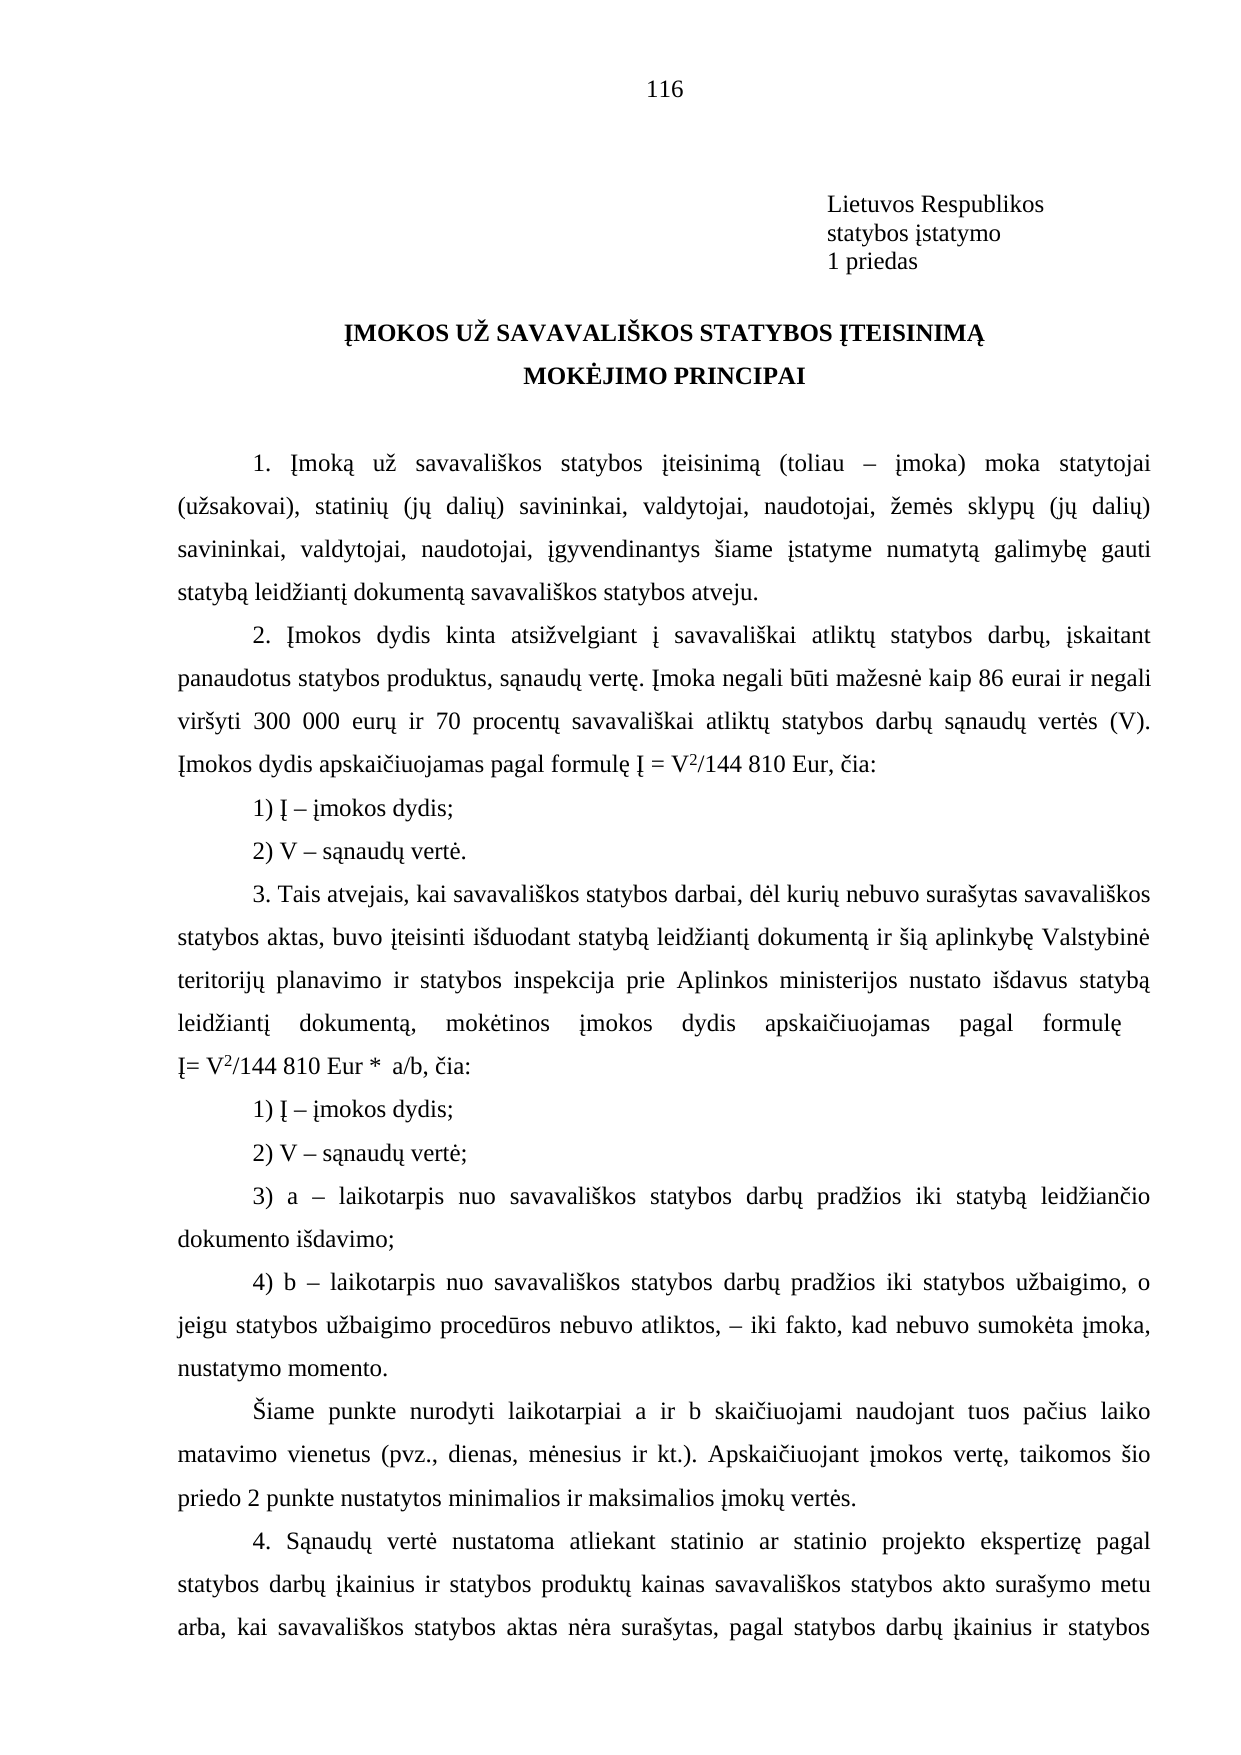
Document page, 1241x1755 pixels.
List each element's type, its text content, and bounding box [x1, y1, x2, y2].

text Lietuvos Respublikos [827, 189, 1152, 218]
text 2) V – sąnaudų vertė. [177, 836, 1152, 864]
text 2) V – sąnaudų vertė; [177, 1138, 1152, 1166]
text 3) a – laikotarpis nuo savavališkos statybos darbų pradžios iki statybą leidžiančio dokumento išdavimo; [177, 1181, 1152, 1253]
text 4. Sąnaudų vertė nustatoma atliekant statinio ar statinio projekto ekspertizę pagal statybos darbų įkainius ir statybos produktų kainas savavališkos statybos akto surašymo metu arba, kai savavališkos statybos aktas nėra surašytas, pagal statybos darbų įkainius ir statybos [177, 1526, 1152, 1641]
text Šiame punkte nurodyti laikotarpiai a ir b skaičiuojami naudojant tuos pačius laiko matavimo vienetus (pvz., dienas, mėnesius ir kt.). Apskaičiuojant įmokos vertę, taikomos šio priedo 2 punkte nustatytos minimalios ir maksimalios įmokų vertės. [177, 1396, 1152, 1511]
text 3. Tais atvejais, kai savavališkos statybos darbai, dėl kurių nebuvo surašytas savavališkos statybos aktas, buvo įteisinti išduodant statybą leidžiantį dokumentą ir šią aplinkybę Valstybinė teritorijų planavimo ir statybos inspekcija prie Aplinkos ministerijos nustato išdavus statybą leidžiantį dokumentą, mokėtinos įmokos dydis apskaičiuojamas pagal formulę Į= V2/144 810 Eur * a/b, čia: [177, 879, 1152, 1080]
text 2. Įmokos dydis kinta atsižvelgiant į savavališkai atliktų statybos darbų, įskaitant panaudotus statybos produktus, sąnaudų vertę. Įmoka negali būti mažesnė kaip 86 eurai ir negali viršyti 300 000 eurų ir 70 procentų savavališkai atliktų statybos darbų sąnaudų vertės (V). Įmokos dydis apskaičiuojamas pagal formulę Į = V2/144 810 Eur, čia: [177, 620, 1152, 778]
text 1 priedas [827, 246, 1152, 275]
text ĮMOKOS UŽ SAVAVALIŠKOS STATYBOS ĮTEISINIMĄ [177, 318, 1152, 347]
text 4) b – laikotarpis nuo savavališkos statybos darbų pradžios iki statybos užbaigimo, o jeigu statybos užbaigimo procedūros nebuvo atliktos, – iki fakto, kad nebuvo sumokėta įmoka, nustatymo momento. [177, 1267, 1152, 1382]
text 1. Įmoką už savavališkos statybos įteisinimą (toliau – įmoka) moka statytojai (užsakovai), statinių (jų dalių) savininkai, valdytojai, naudotojai, žemės sklypų (jų dalių) savininkai, valdytojai, naudotojai, įgyvendinantys šiame įstatyme numatytą galimybę gauti statybą leidžiantį dokumentą savavališkos statybos atveju. [177, 448, 1152, 606]
text 1) Į – įmokos dydis; [177, 793, 1152, 821]
text 1) Į – įmokos dydis; [177, 1094, 1152, 1123]
text MOKĖJIMO PRINCIPAI [177, 361, 1152, 390]
text statybos įstatymo [827, 218, 1152, 246]
